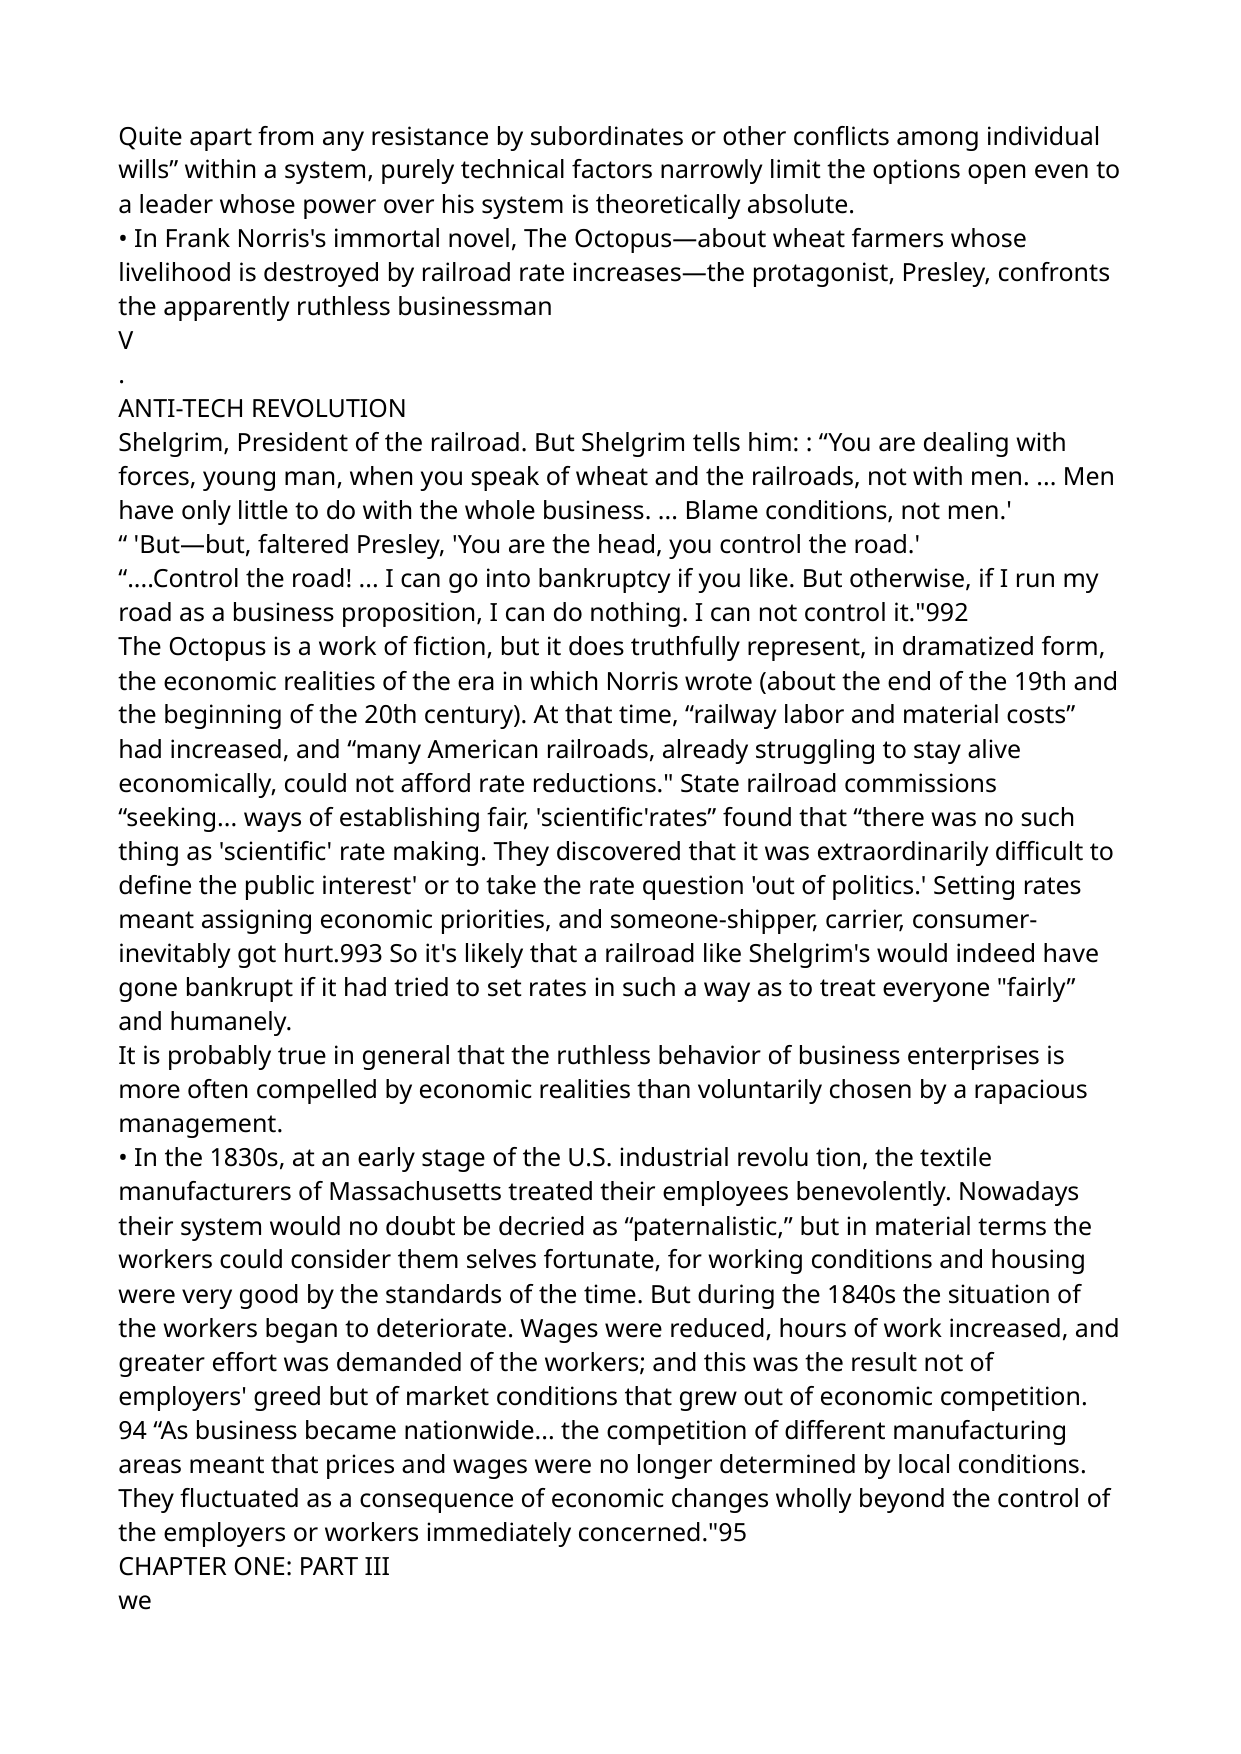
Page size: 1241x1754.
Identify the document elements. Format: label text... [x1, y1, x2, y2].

text Quite apart from any resistance by subordinates or other conflicts among individual wills” within a system, purely technical factors narrowly limit the options open even to a leader whose power over his system is theoretically absolute. [118, 118, 1122, 220]
text we [118, 1583, 1122, 1617]
text ANTI-TECH REVOLUTION [118, 391, 1122, 425]
text The Octopus is a work of fiction, but it does truthfully represent, in dramatized form, the economic realities of the era in which Norris wrote (about the end of the 19th and the beginning of the 20th century). At that time, “railway labor and material costs” had increased, and “many American railroads, already struggling to stay alive economically, could not afford rate reductions." State railroad commissions “seeking... ways of establishing fair, 'scientific'rates” found that “there was no such thing as 'scientific' rate making. They discovered that it was extraordinarily difficult to define the public interest' or to take the rate question 'out of politics.' Setting rates meant assigning economic priorities, and someone-shipper, carrier, consumer-inevitably got hurt.993 So it's likely that a railroad like Shelgrim's would indeed have gone bankrupt if it had tried to set rates in such a way as to treat everyone "fairly” and humanely. [118, 629, 1122, 1038]
text . [118, 357, 1122, 391]
text “ 'But—but, faltered Presley, 'You are the head, you control the road.' [118, 527, 1122, 561]
text • In Frank Norris's immortal novel, The Octopus—about wheat farmers whose livelihood is destroyed by railroad rate increases—the protagonist, Presley, confronts the apparently ruthless businessman [118, 220, 1122, 322]
text CHAPTER ONE: PART III [118, 1549, 1122, 1583]
text “....Control the road! ... I can go into bankruptcy if you like. But otherwise, if I run my road as a business proposition, I can do nothing. I can not control it."992 [118, 561, 1122, 629]
text V [118, 322, 1122, 357]
text It is probably true in general that the ruthless behavior of business enterprises is more often compelled by economic realities than voluntarily chosen by a rapacious management. [118, 1038, 1122, 1140]
text Shelgrim, President of the railroad. But Shelgrim tells him: : “You are dealing with forces, young man, when you speak of wheat and the railroads, not with men. ... Men have only little to do with the whole business. ... Blame conditions, not men.' [118, 425, 1122, 527]
text • In the 1830s, at an early stage of the U.S. industrial revolu tion, the textile manufacturers of Massachusetts treated their employees benevolently. Nowadays their system would no doubt be decried as “paternalistic,” but in material terms the workers could consider them selves fortunate, for working conditions and housing were very good by the standards of the time. But during the 1840s the situation of the workers began to deteriorate. Wages were reduced, hours of work increased, and greater effort was demanded of the workers; and this was the result not of employers' greed but of market conditions that grew out of economic competition. 94 “As business became nationwide... the competition of different manufacturing areas meant that prices and wages were no longer determined by local conditions. They fluctuated as a consequence of economic changes wholly beyond the control of the employers or workers immediately concerned."95 [118, 1140, 1122, 1549]
